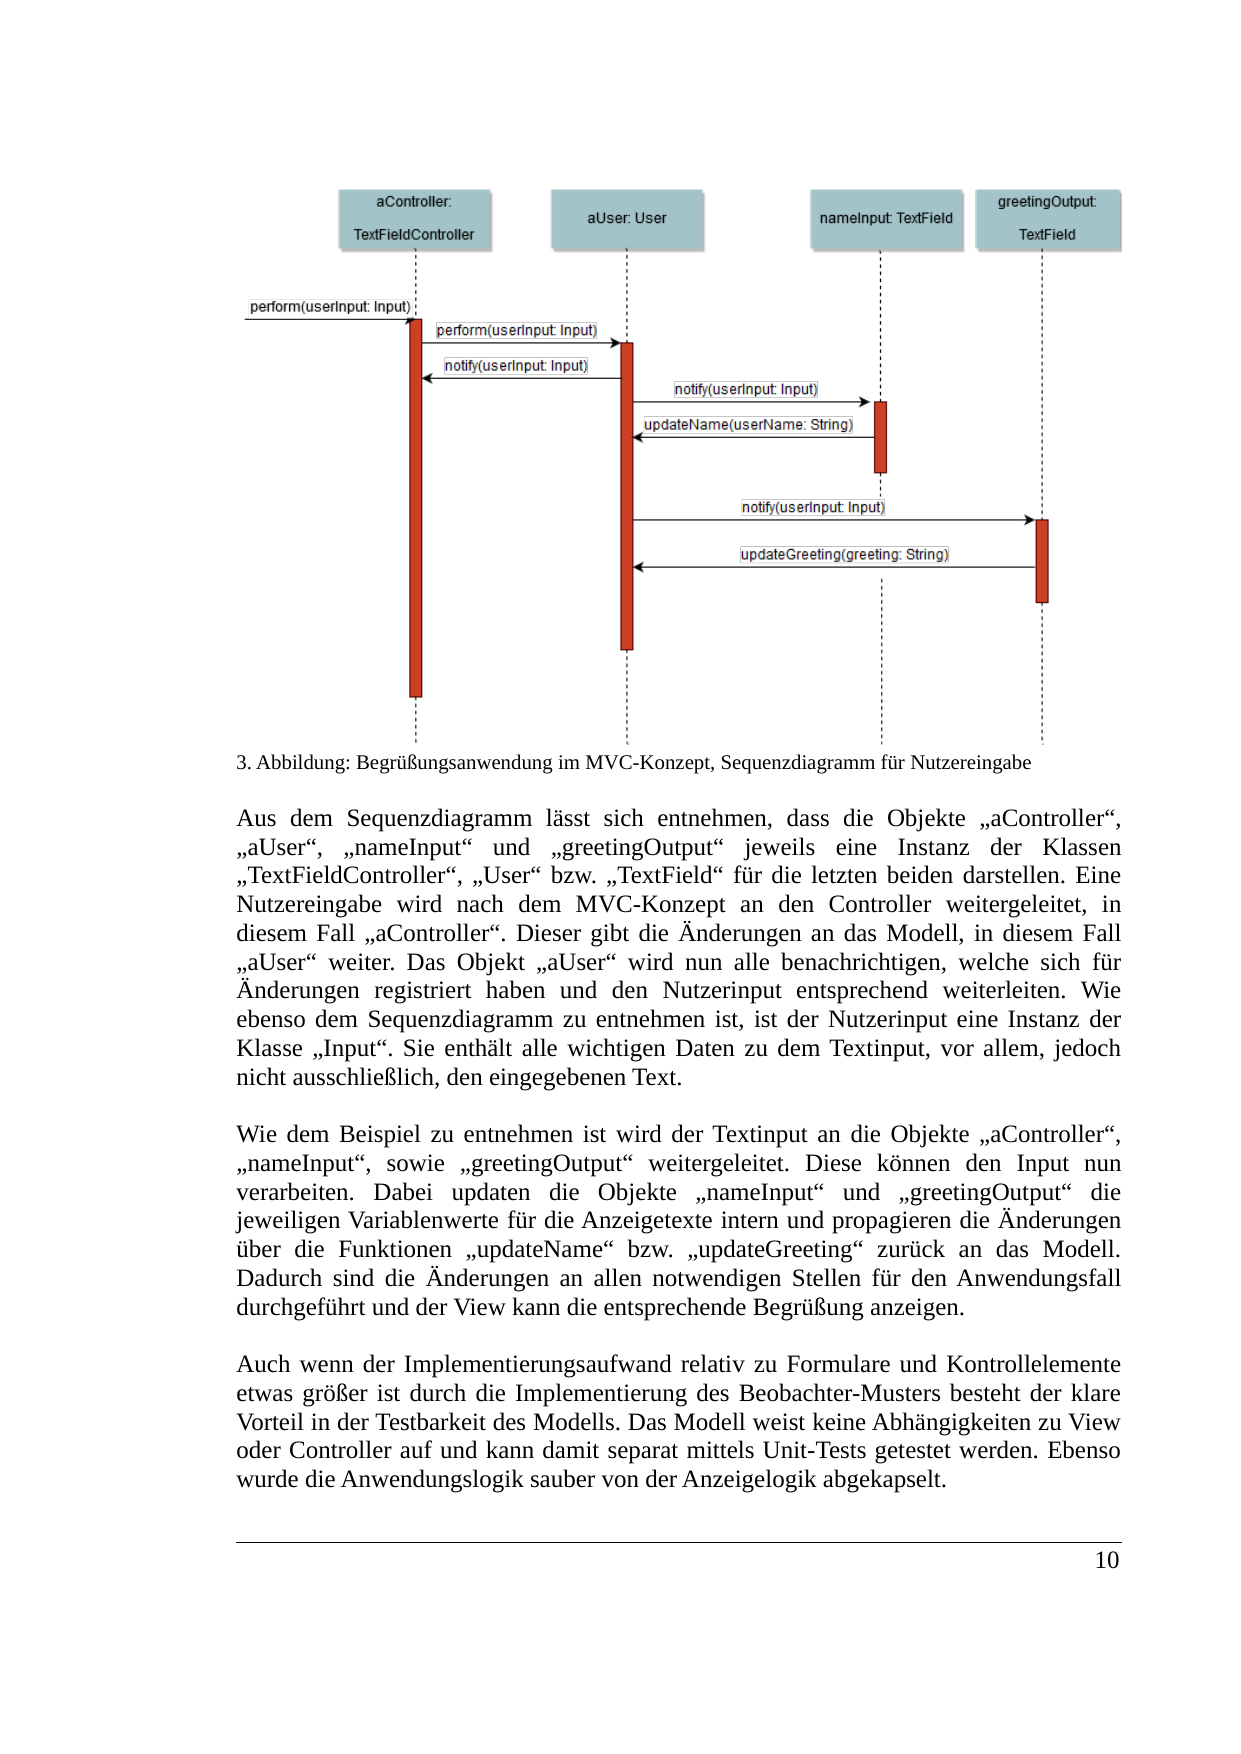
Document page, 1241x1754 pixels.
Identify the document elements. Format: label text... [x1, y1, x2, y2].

picture [236, 189, 1123, 746]
text 3. Abbildung: Begrüßungsanwendung im MVC-Konzept, Sequenzdiagramm für Nutzereingabe [236, 746, 1122, 774]
text Wie dem Beispiel zu entnehmen ist wird der Textinput an die Objekte „aController“, „nameInput“, sowie „greetingOutput“ weitergeleitet. Diese können den Input nun verarbeiten. Dabei updaten die Objekte „nameInput“ und „greetingOutput“ die jeweiligen Variablenwerte für die Anzeigetexte intern und propagieren die Änderungen über die Funktionen „updateName“ bzw. „updateGreeting“ zurück an das Modell. Dadurch sind die Änderungen an allen notwendigen Stellen für den Anwendungsfall durchgeführt und der View kann die entsprechende Begrüßung anzeigen. [236, 1119, 1122, 1321]
text Aus dem Sequenzdiagramm lässt sich entnehmen, dass die Objekte „aController“, „aUser“, „nameInput“ und „greetingOutput“ jeweils eine Instanz der Klassen „TextFieldController“, „User“ bzw. „TextField“ für die letzten beiden darstellen. Eine Nutzereingabe wird nach dem MVC-Konzept an den Controller weitergeleitet, in diesem Fall „aController“. Dieser gibt die Änderungen an das Modell, in diesem Fall „aUser“ weiter. Das Objekt „aUser“ wird nun alle benachrichtigen, welche sich für Änderungen registriert haben und den Nutzerinput entsprechend weiterleiten. Wie ebenso dem Sequenzdiagramm zu entnehmen ist, ist der Nutzerinput eine Instanz der Klasse „Input“. Sie enthält alle wichtigen Daten zu dem Textinput, vor allem, jedoch nicht ausschließlich, den eingegebenen Text. [236, 803, 1122, 1091]
text Auch wenn der Implementierungsaufwand relativ zu Formulare und Kontrollelemente etwas größer ist durch die Implementierung des Beobachter-Musters besteht der klare Vorteil in der Testbarkeit des Modells. Das Modell weist keine Abhängigkeiten zu View oder Controller auf und kann damit separat mittels Unit-Tests getestet werden. Ebenso wurde die Anwendungslogik sauber von der Anzeigelogik abgekapselt. [236, 1349, 1122, 1493]
